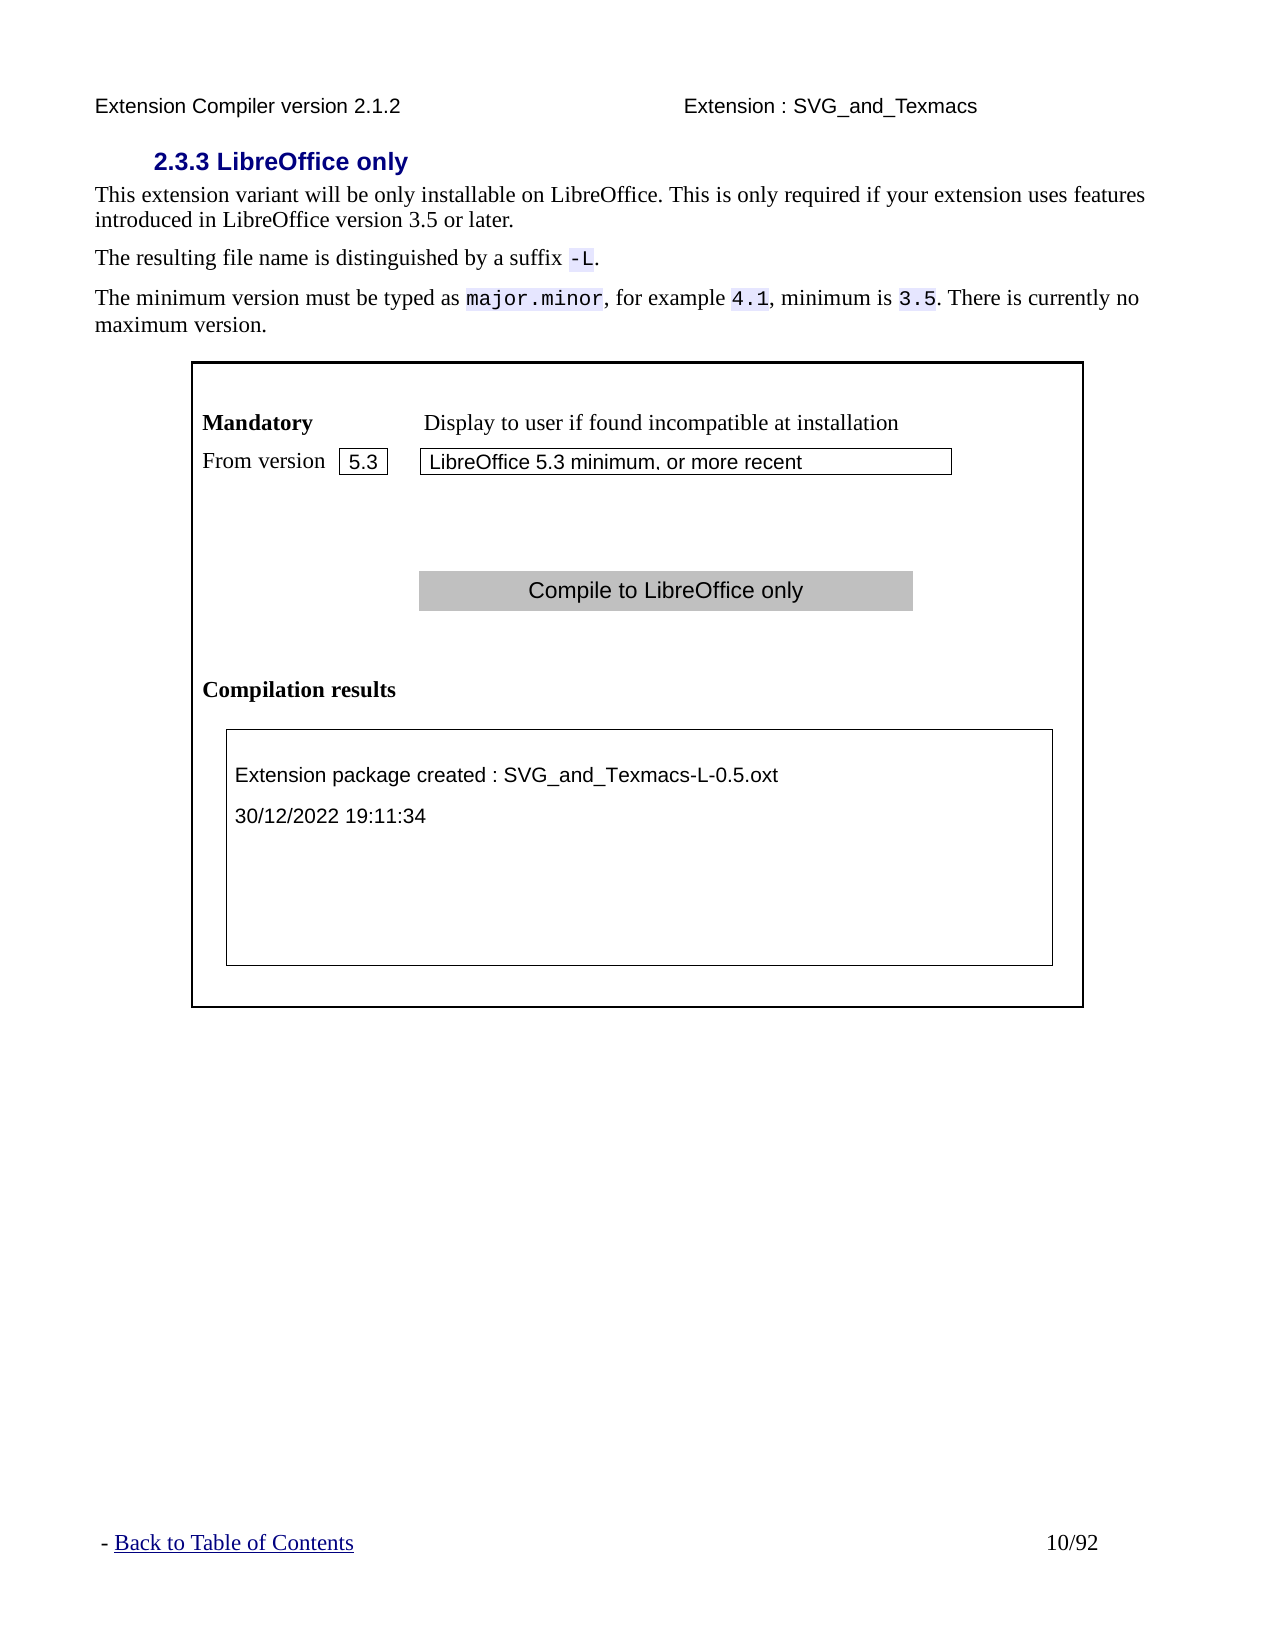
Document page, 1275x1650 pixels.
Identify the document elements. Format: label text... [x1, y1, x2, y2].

text Mandatory Display to user if found incompatible at installation [202, 410, 1073, 436]
text This extension variant will be only installable on LibreOffice. This is only required if your extension uses features introduced in LibreOffice version 3.5 or later. [94, 181, 1181, 232]
subtitle LibreOffice only [153, 147, 1181, 176]
text From version [202, 448, 339, 474]
text The minimum version must be typed as major.minor, for example 4.1, minimum is 3.5. There is currently no maximum version. [94, 284, 1181, 337]
text Compilation results [202, 676, 1073, 702]
text [952, 448, 1073, 474]
text The resulting file name is distinguished by a suffix -L. [94, 245, 1181, 272]
text [388, 448, 420, 474]
